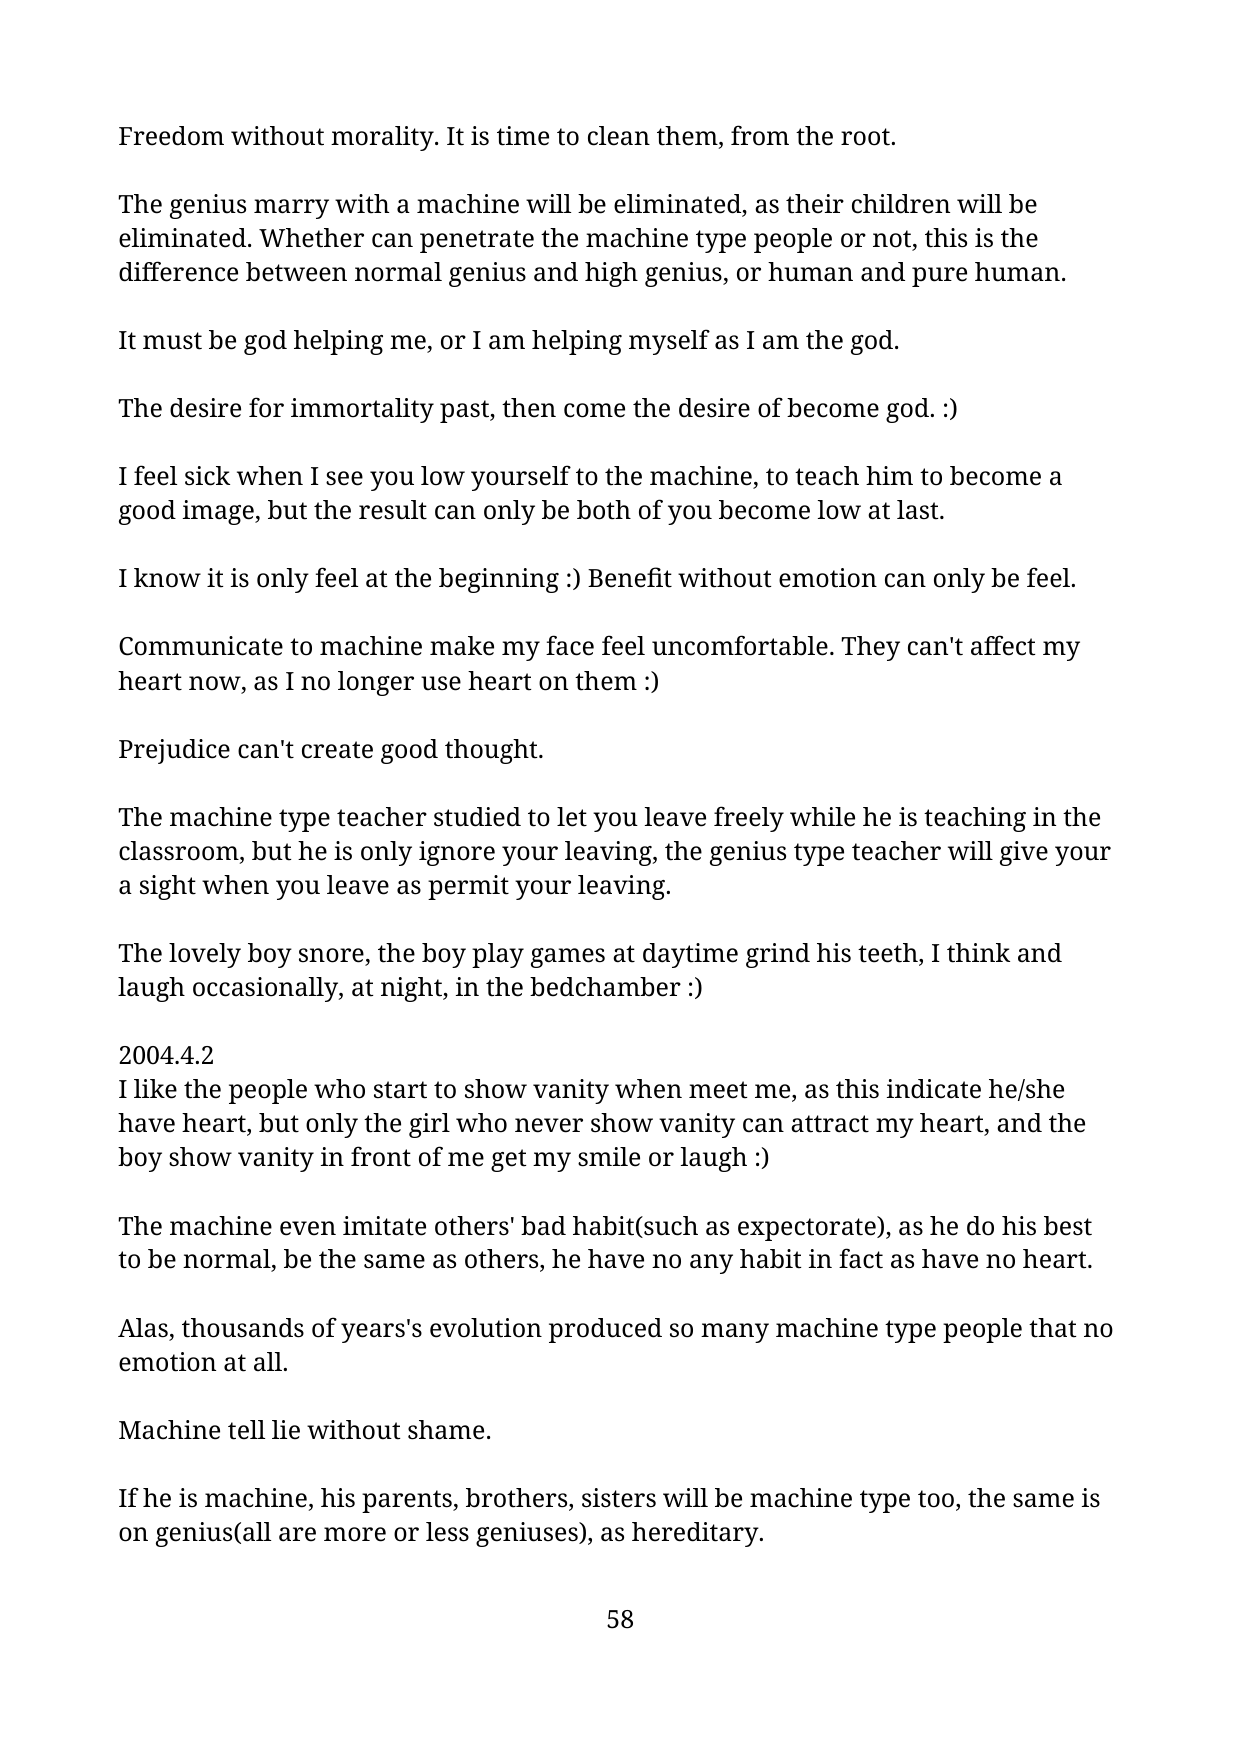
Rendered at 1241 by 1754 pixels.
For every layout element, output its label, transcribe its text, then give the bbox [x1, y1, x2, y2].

text 2004.4.2 [118, 1038, 1122, 1072]
text It must be god helping me, or I am helping myself as I am the god. [118, 322, 1122, 357]
text If he is machine, his parents, brothers, sisters will be machine type too, the same is on genius(all are more or less geniuses), as hereditary. [118, 1481, 1122, 1549]
text The machine type teacher studied to let you leave freely while he is teaching in the classroom, but he is only ignore your leaving, the genius type teacher will give your a sight when you leave as permit your leaving. [118, 799, 1122, 902]
text I like the people who start to show vanity when meet me, as this indicate he/she have heart, but only the girl who never show vanity can attract my heart, and the boy show vanity in front of me get my smile or laugh :) [118, 1072, 1122, 1174]
text I know it is only feel at the beginning :) Benefit without emotion can only be feel. [118, 561, 1122, 595]
text Communicate to machine make my face feel uncomfortable. They can't affect my heart now, as I no longer use heart on them :) [118, 629, 1122, 697]
text Alas, thousands of years's evolution produced so many machine type people that no emotion at all. [118, 1310, 1122, 1378]
text The desire for immortality past, then come the desire of become god. :) [118, 391, 1122, 425]
text The lovely boy snore, the boy play games at daytime grind his teeth, I think and laugh occasionally, at night, in the bedchamber :) [118, 936, 1122, 1004]
text The genius marry with a machine will be eliminated, as their children will be eliminated. Whether can penetrate the machine type people or not, this is the difference between normal genius and high genius, or human and pure human. [118, 186, 1122, 288]
text I feel sick when I see you low yourself to the machine, to teach him to become a good image, but the result can only be both of you become low at last. [118, 459, 1122, 527]
text Freedom without morality. It is time to clean them, from the root. [118, 118, 1122, 152]
text The machine even imitate others' bad habit(such as expectorate), as he do his best to be normal, be the same as others, he have no any habit in fact as have no heart. [118, 1208, 1122, 1276]
text Machine tell lie without shame. [118, 1412, 1122, 1447]
text Prejudice can't create good thought. [118, 731, 1122, 765]
